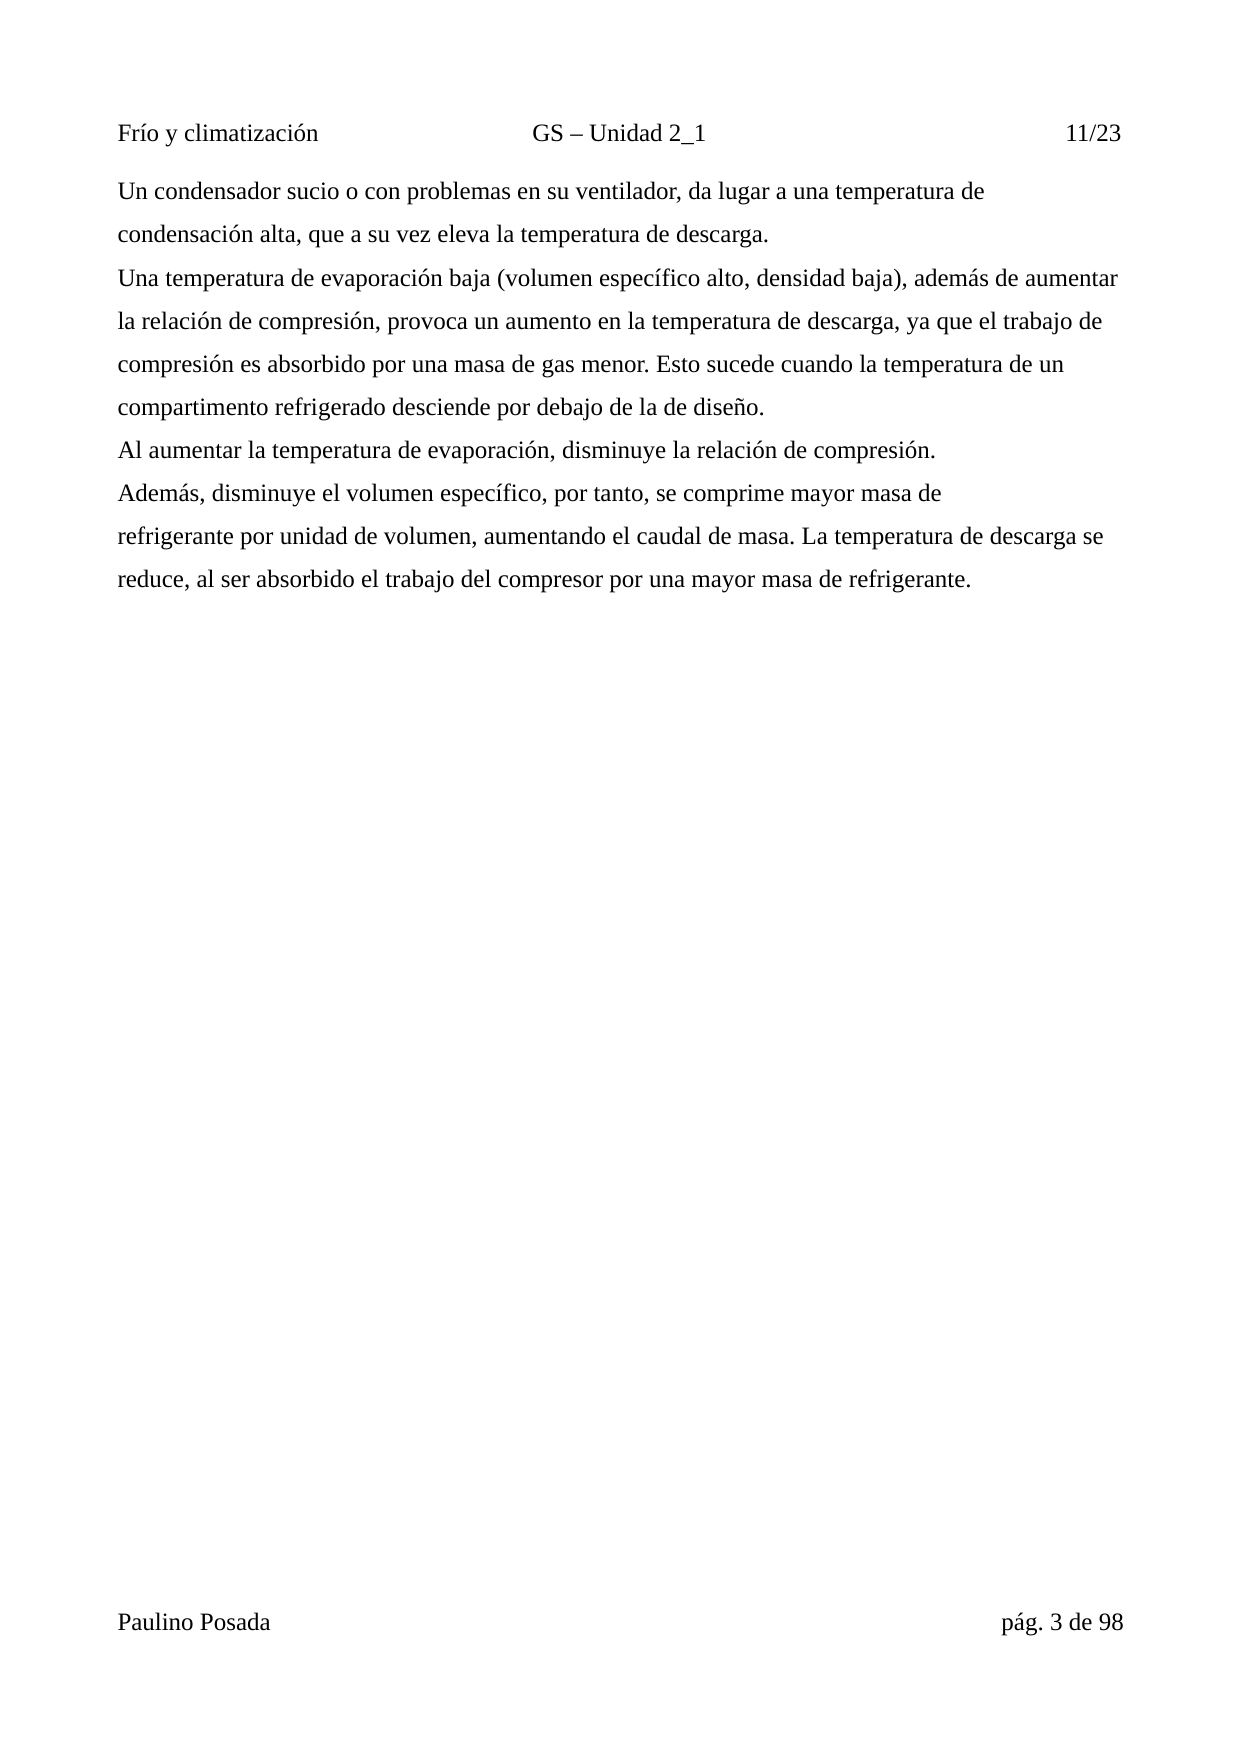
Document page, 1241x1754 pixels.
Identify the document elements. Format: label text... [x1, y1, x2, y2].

text refrigerante por unidad de volumen, aumentando el caudal de masa. La temperatura de descarga se reduce, al ser absorbido el trabajo del compresor por una mayor masa de refrigerante. [117, 521, 1123, 593]
text Una temperatura de evaporación baja (volumen específico alto, densidad baja), además de aumentar la relación de compresión, provoca un aumento en la temperatura de descarga, ya que el trabajo de compresión es absorbido por una masa de gas menor. Esto sucede cuando la temperatura de un compartimento refrigerado desciende por debajo de la de diseño. [117, 263, 1123, 421]
text Al aumentar la temperatura de evaporación, disminuye la relación de compresión. [117, 435, 1123, 464]
text Además, disminuye el volumen específico, por tanto, se comprime mayor masa de [117, 478, 1123, 507]
text Un condensador sucio o con problemas en su ventilador, da lugar a una temperatura de condensación alta, que a su vez eleva la temperatura de descarga. [117, 176, 1123, 248]
